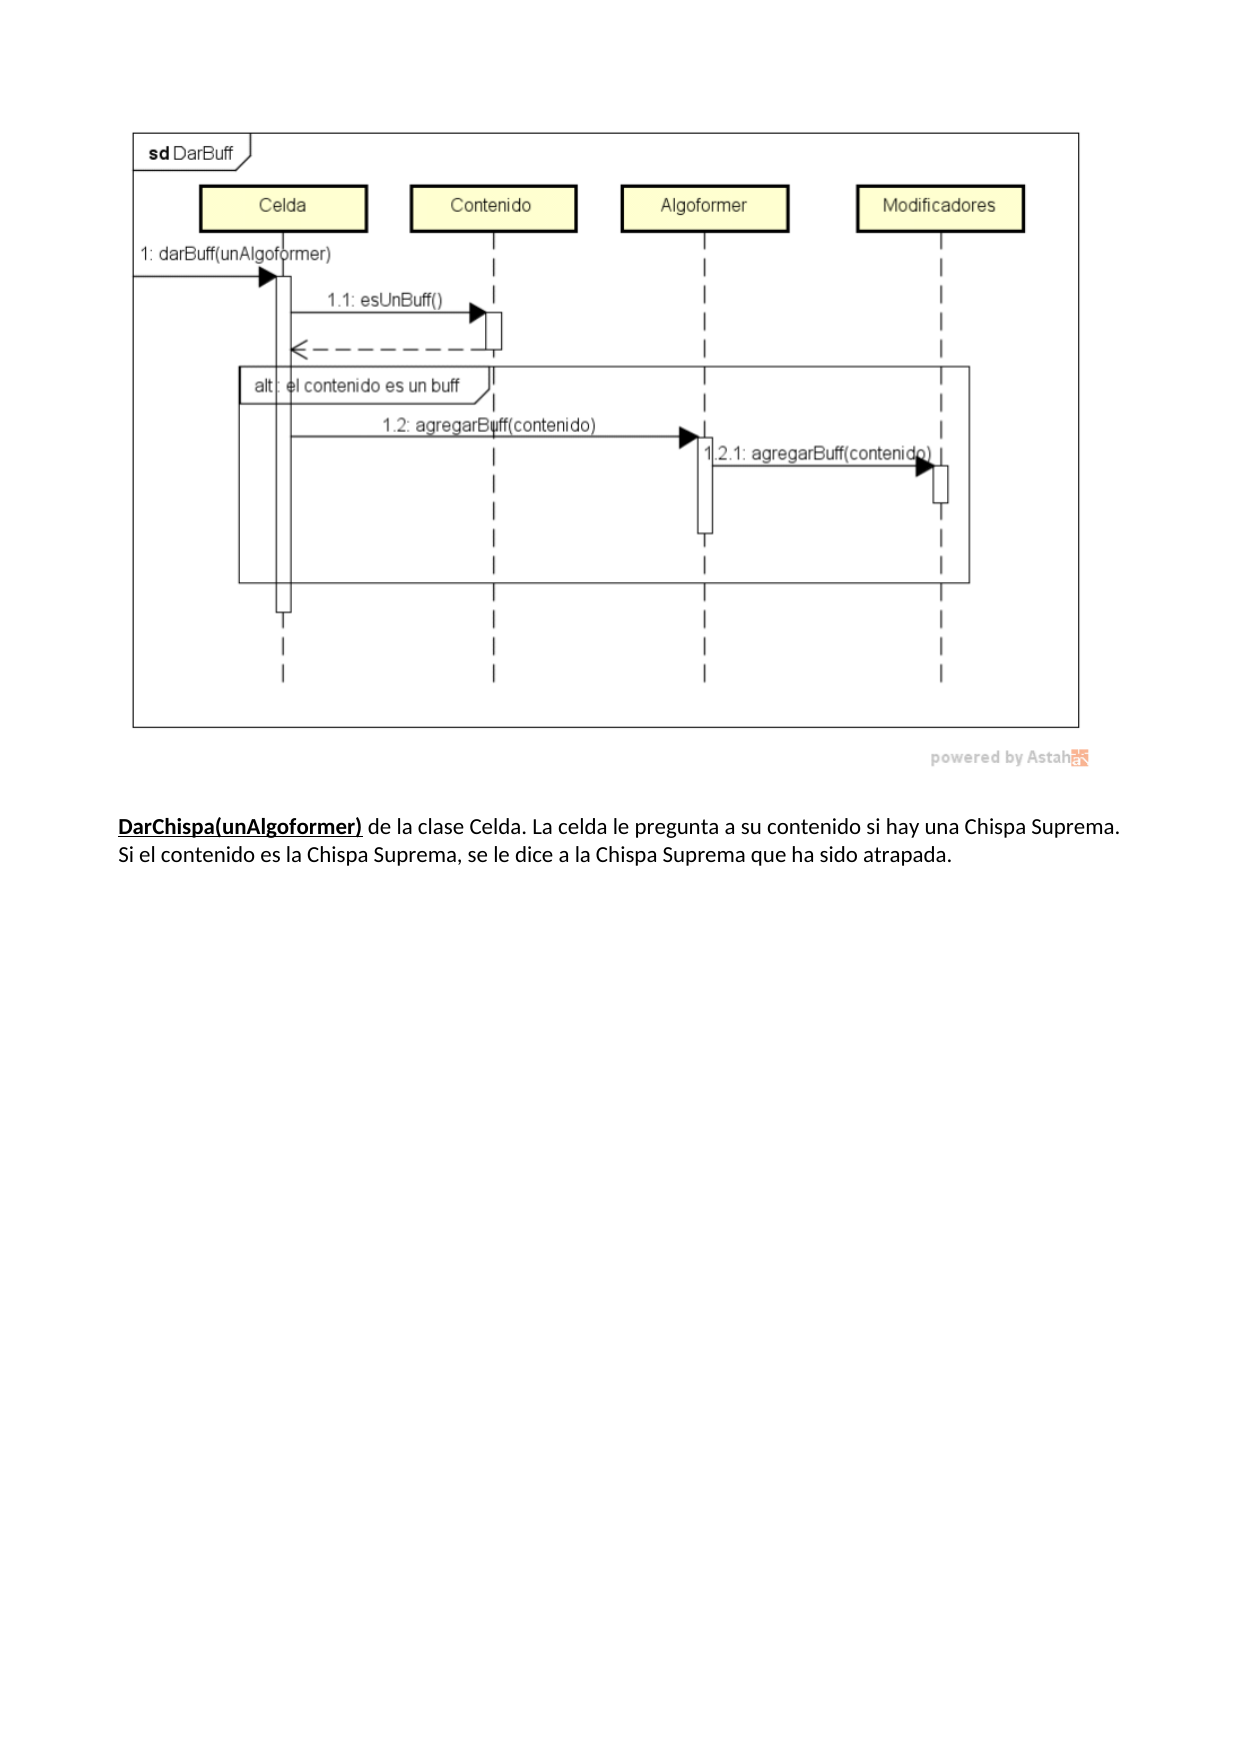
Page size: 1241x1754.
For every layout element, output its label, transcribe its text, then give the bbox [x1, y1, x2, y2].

text DarChispa(unAlgoformer) de la clase Celda. La celda le pregunta a su contenido si hay una Chispa Suprema. Si el contenido es la Chispa Suprema, se le dice a la Chispa Suprema que ha sido atrapada. [118, 812, 1122, 868]
